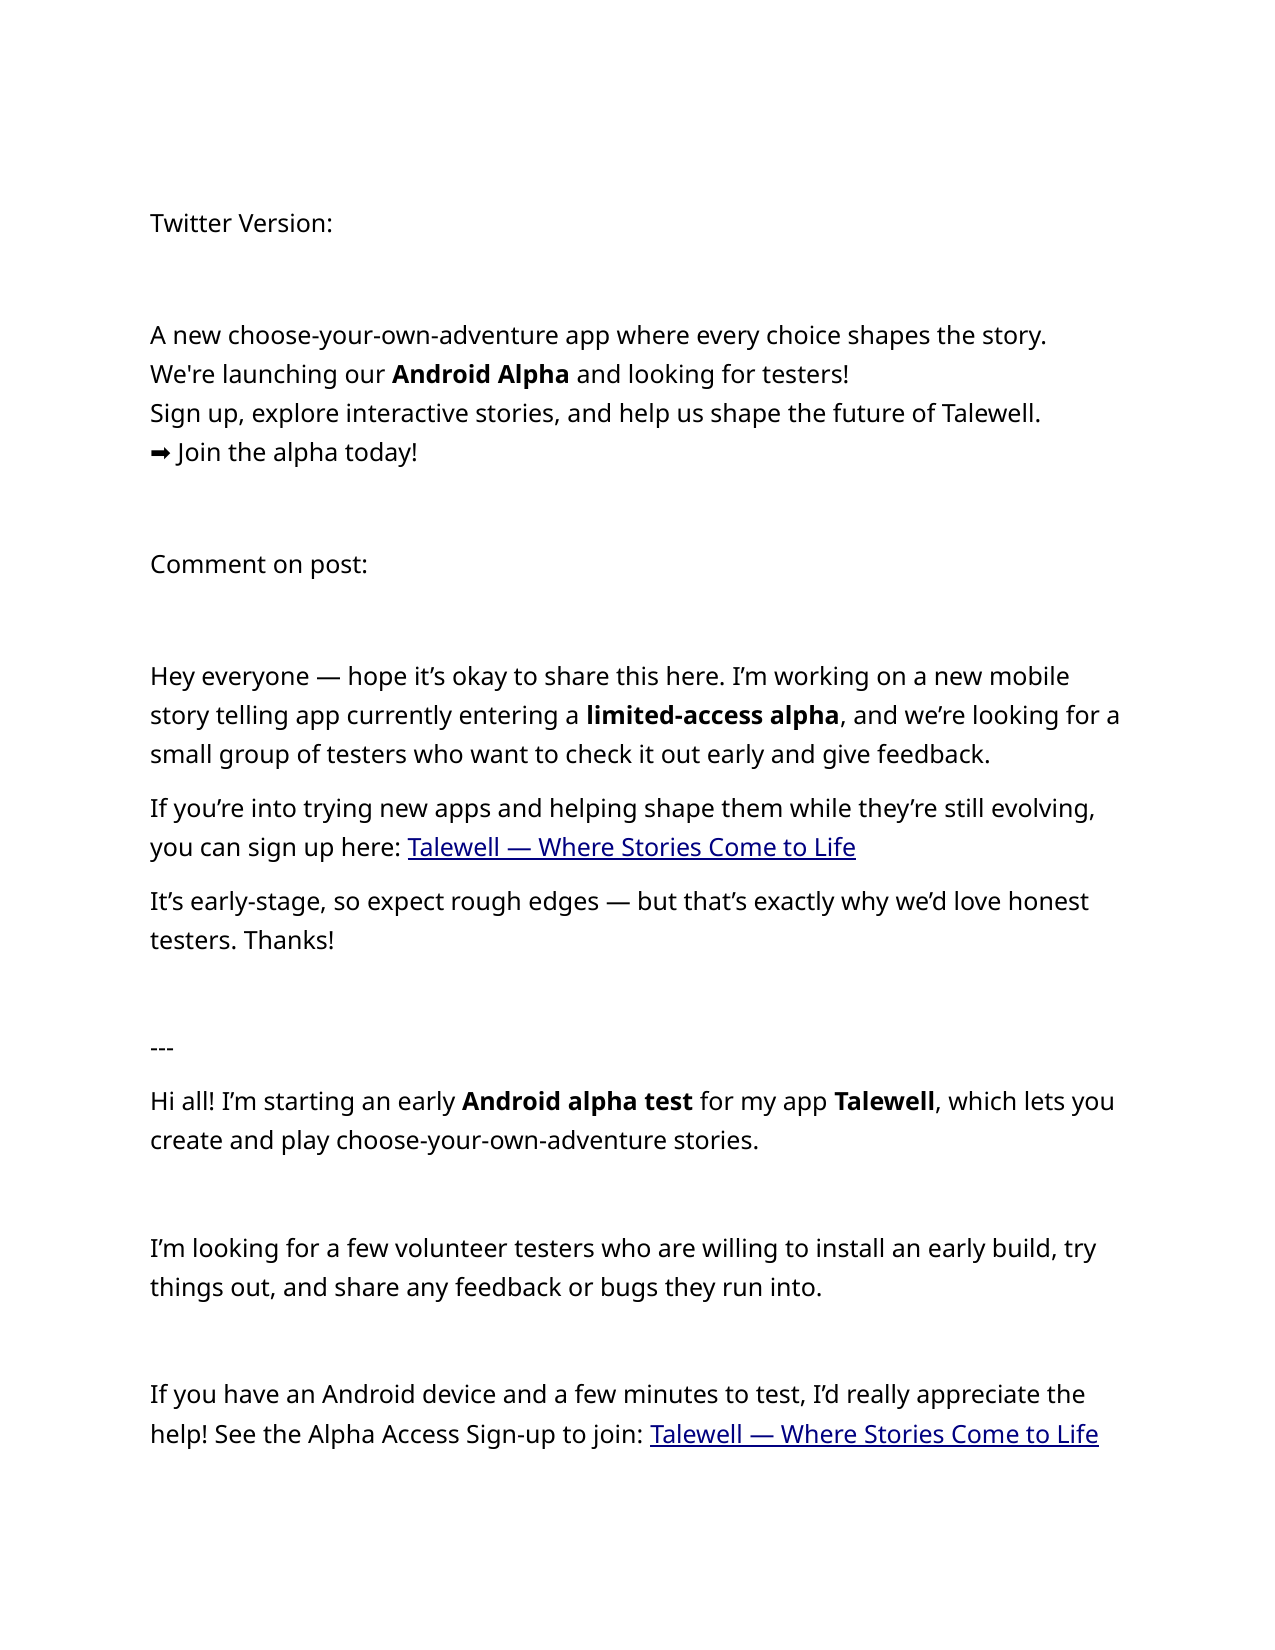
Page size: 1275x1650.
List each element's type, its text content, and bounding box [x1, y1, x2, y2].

text A new choose-your-own-adventure app where every choice shapes the story. We're launching our Android Alpha and looking for testers! Sign up, explore interactive stories, and help us shape the future of Talewell. ➡️ Join the alpha today! [150, 317, 1125, 469]
text If you’re into trying new apps and helping shape them while they’re still evolving, you can sign up here: Talewell — Where Stories Come to Life [150, 790, 1125, 864]
text Comment on post: [150, 547, 1125, 581]
text --- [150, 1030, 1125, 1064]
text Twitter Version: [150, 206, 1125, 240]
text It’s early-stage, so expect rough edges — but that’s exactly why we’d love honest testers. Thanks! [150, 883, 1125, 957]
text I’m looking for a few volunteer testers who are willing to install an early build, try things out, and share any feedback or bugs they run into. [150, 1230, 1125, 1304]
text Hey everyone — hope it’s okay to share this here. I’m working on a new mobile story telling app currently entering a limited-access alpha, and we’re looking for a small group of testers who want to check it out early and give feedback. [150, 658, 1125, 771]
text Hi all! I’m starting an early Android alpha test for my app Talewell, which lets you create and play choose-your-own-adventure stories. [150, 1084, 1125, 1157]
text If you have an Android device and a few minutes to test, I’d really appreciate the help! See the Alpha Access Sign-up to join: Talewell — Where Stories Come to Life [150, 1377, 1125, 1450]
